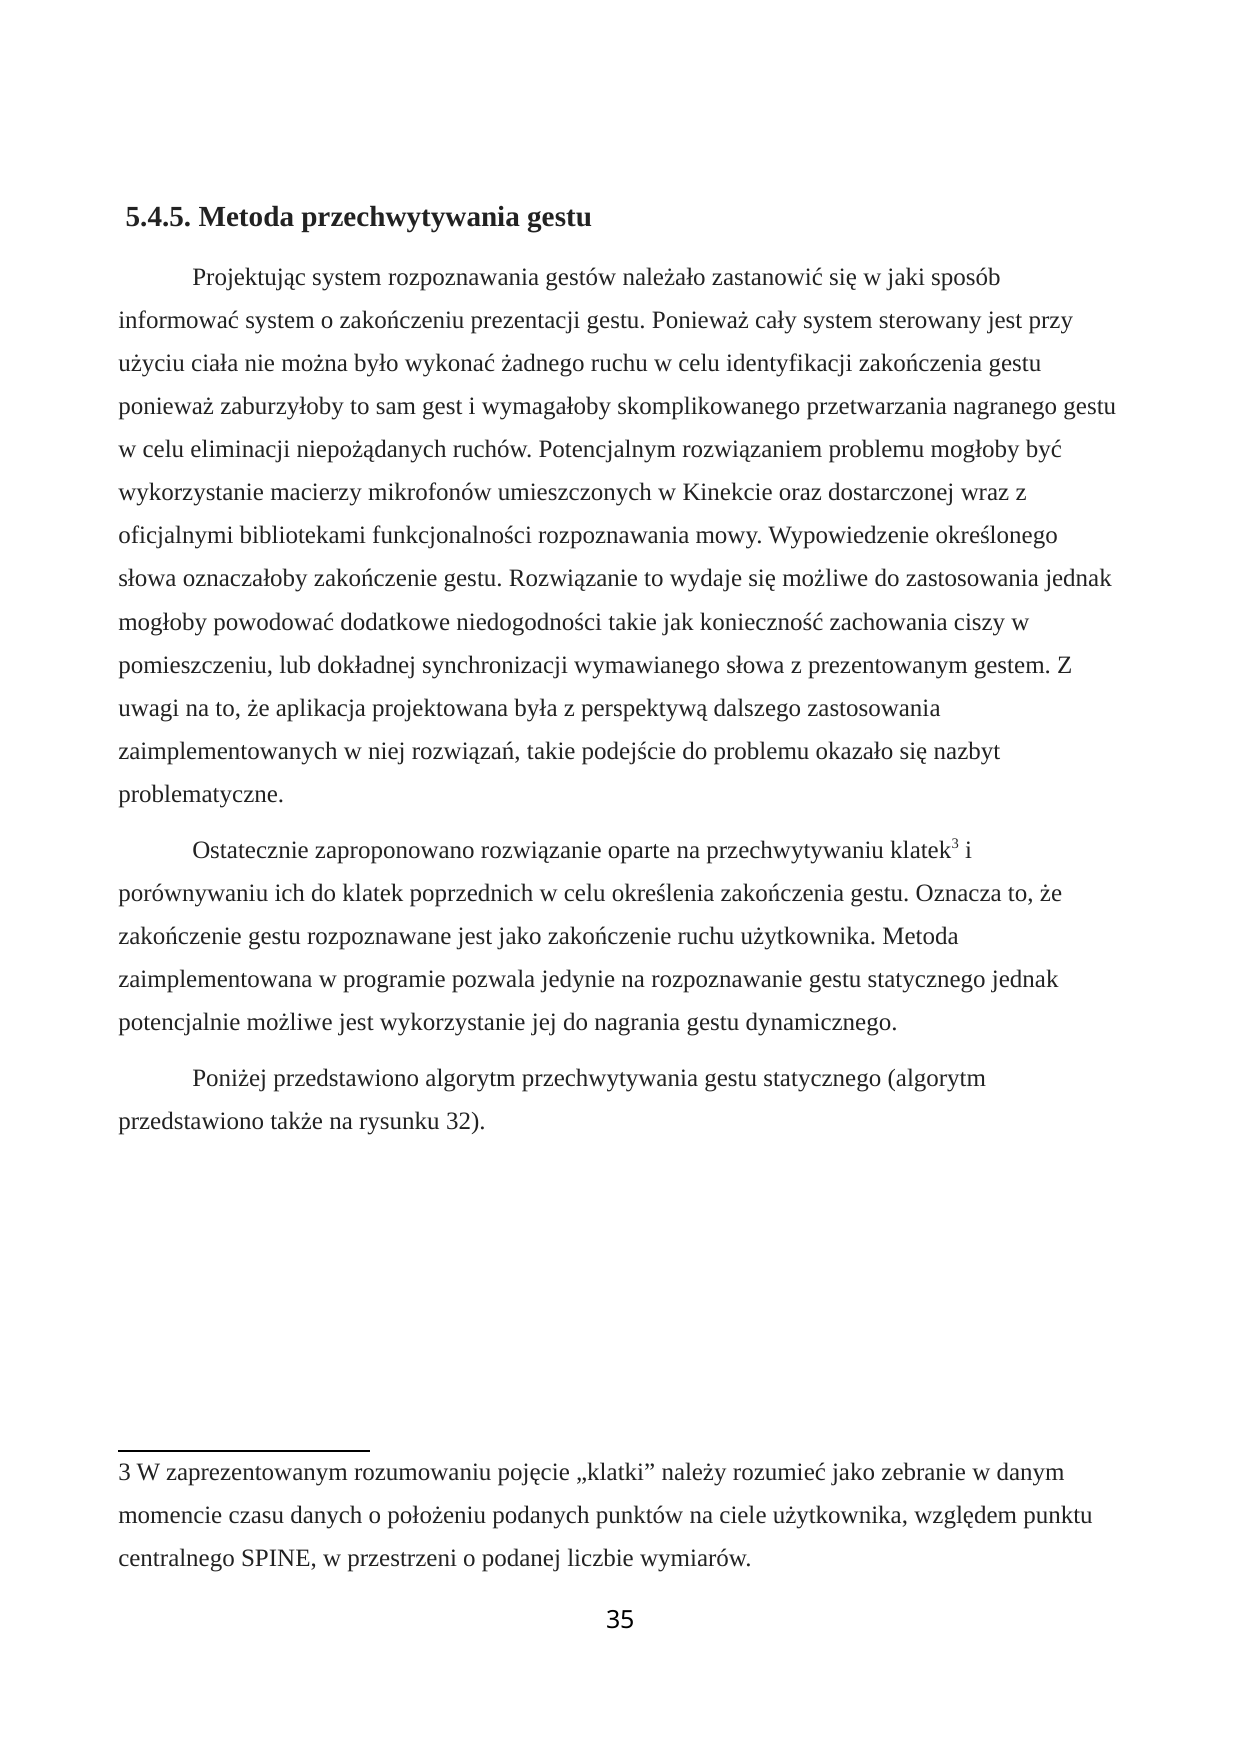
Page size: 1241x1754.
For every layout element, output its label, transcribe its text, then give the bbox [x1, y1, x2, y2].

subtitle Metoda przechwytywania gestu [118, 199, 1122, 232]
text Poniżej przedstawiono algorytm przechwytywania gestu statycznego (algorytm przedstawiono także na rysunku 32). [118, 1063, 1122, 1135]
text W zaprezentowanym rozumowaniu pojęcie „klatki” należy rozumieć jako zebranie w danym momencie czasu danych o położeniu podanych punktów na ciele użytkownika, względem punktu centralnego SPINE, w przestrzeni o podanej liczbie wymiarów. [118, 1457, 1122, 1572]
text Ostatecznie zaproponowano rozwiązanie oparte na przechwytywaniu klatek i porównywaniu ich do klatek poprzednich w celu określenia zakończenia gestu. Oznacza to, że zakończenie gestu rozpoznawane jest jako zakończenie ruchu użytkownika. Metoda zaimplementowana w programie pozwala jedynie na rozpoznawanie gestu statycznego jednak potencjalnie możliwe jest wykorzystanie jej do nagrania gestu dynamicznego. [118, 835, 1122, 1036]
text Projektując system rozpoznawania gestów należało zastanowić się w jaki sposób informować system o zakończeniu prezentacji gestu. Ponieważ cały system sterowany jest przy użyciu ciała nie można było wykonać żadnego ruchu w celu identyfikacji zakończenia gestu ponieważ zaburzyłoby to sam gest i wymagałoby skomplikowanego przetwarzania nagranego gestu w celu eliminacji niepożądanych ruchów. Potencjalnym rozwiązaniem problemu mogłoby być wykorzystanie macierzy mikrofonów umieszczonych w Kinekcie oraz dostarczonej wraz z oficjalnymi bibliotekami funkcjonalności rozpoznawania mowy. Wypowiedzenie określonego słowa oznaczałoby zakończenie gestu. Rozwiązanie to wydaje się możliwe do zastosowania jednak mogłoby powodować dodatkowe niedogodności takie jak konieczność zachowania ciszy w pomieszczeniu, lub dokładnej synchronizacji wymawianego słowa z prezentowanym gestem. Z uwagi na to, że aplikacja projektowana była z perspektywą dalszego zastosowania zaimplementowanych w niej rozwiązań, takie podejście do problemu okazało się nazbyt problematyczne. [118, 262, 1122, 808]
